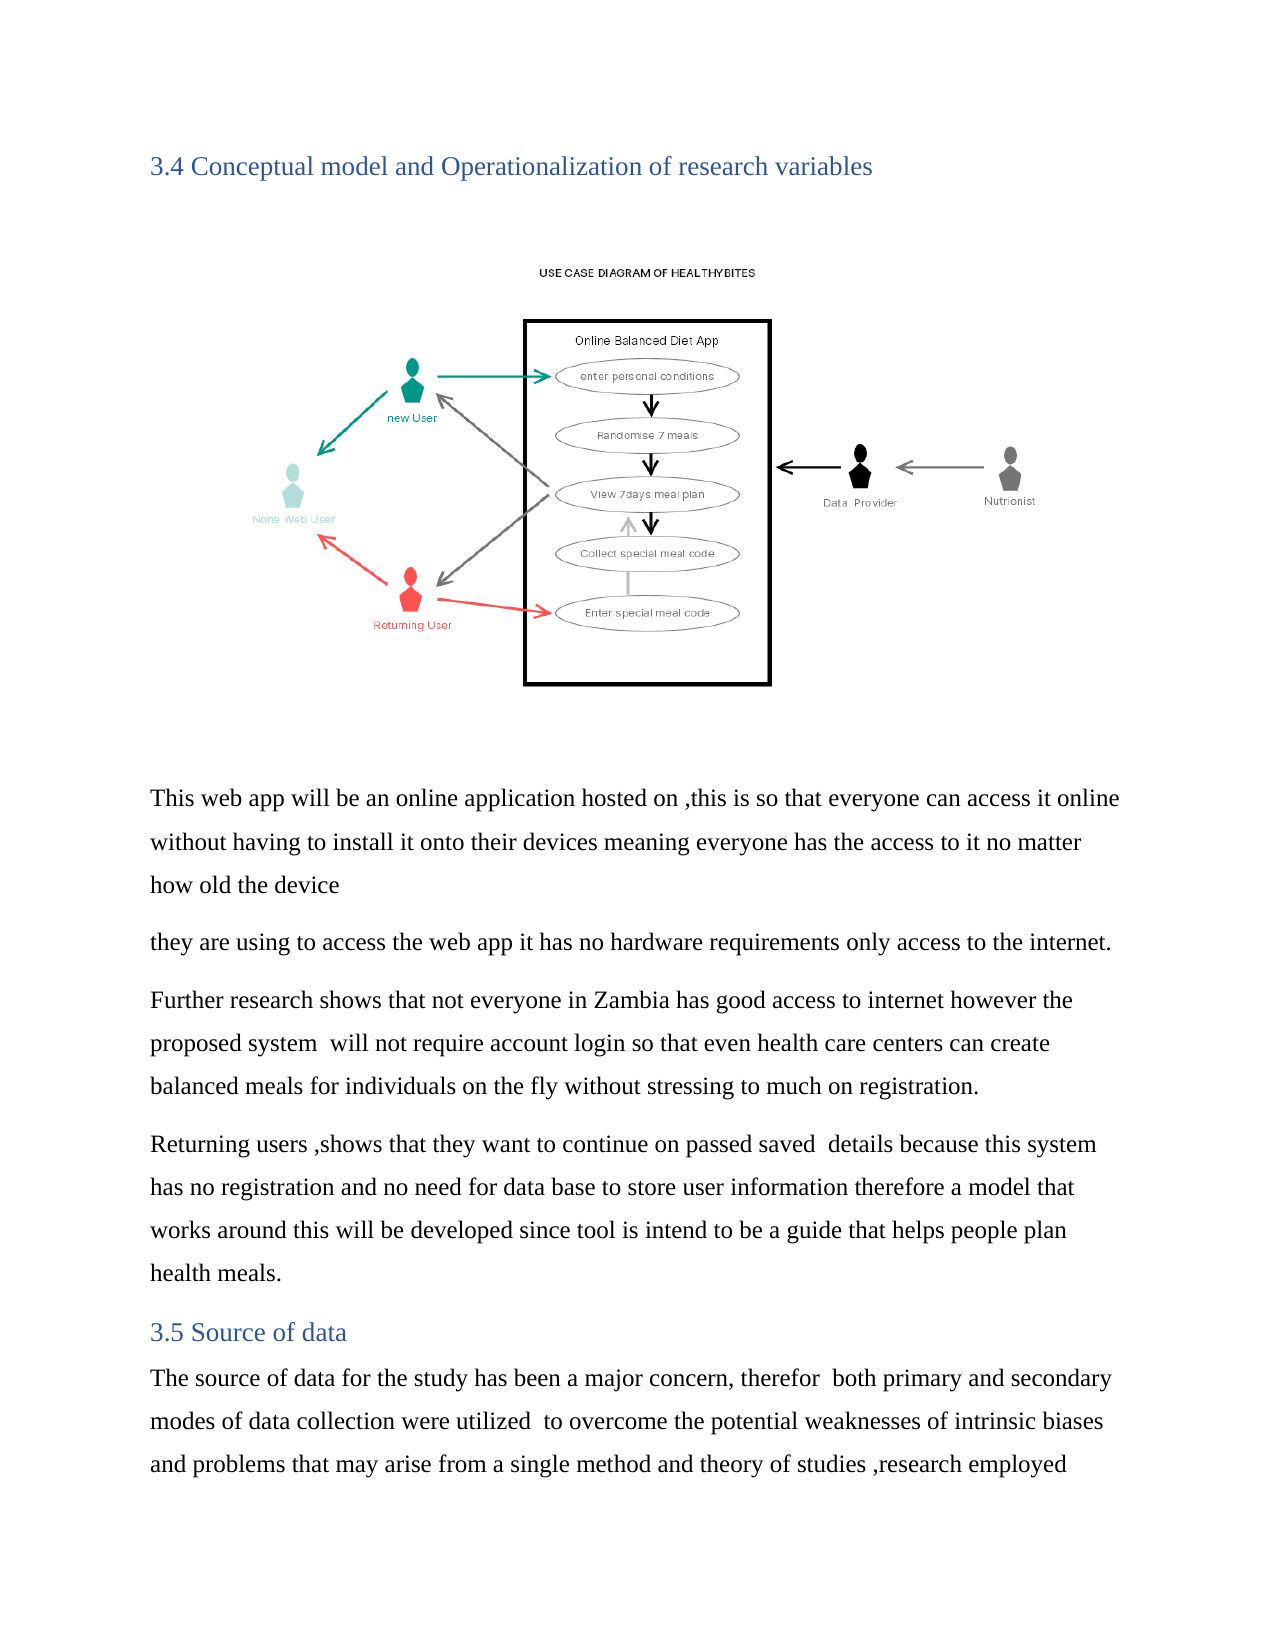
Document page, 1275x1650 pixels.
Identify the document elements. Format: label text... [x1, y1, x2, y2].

subtitle 3.5 Source of data [150, 1316, 1125, 1347]
text The source of data for the study has been a major concern, therefor both primary and secondary modes of data collection were utilized to overcome the potential weaknesses of intrinsic biases and problems that may arise from a single method and theory of studies ,research employed [150, 1363, 1125, 1478]
text This web app will be an online application hosted on ,this is so that everyone can access it online without having to install it onto their devices meaning everyone has the access to it no matter how old the device [150, 783, 1125, 898]
picture [159, 203, 1135, 731]
text Further research shows that not everyone in Zambia has good access to internet however the proposed system will not require account login so that even health care centers can create balanced meals for individuals on the fly without stressing to much on registration. [150, 985, 1125, 1100]
text Returning users ,shows that they want to continue on passed saved details because this system has no registration and no need for data base to store user information therefore a model that works around this will be developed since tool is intend to be a guide that helps people plan health meals. [150, 1129, 1125, 1287]
text they are using to access the web app it has no hardware requirements only access to the internet. [150, 927, 1125, 956]
subtitle 3.4 Conceptual model and Operationalization of research variables [150, 150, 1125, 181]
